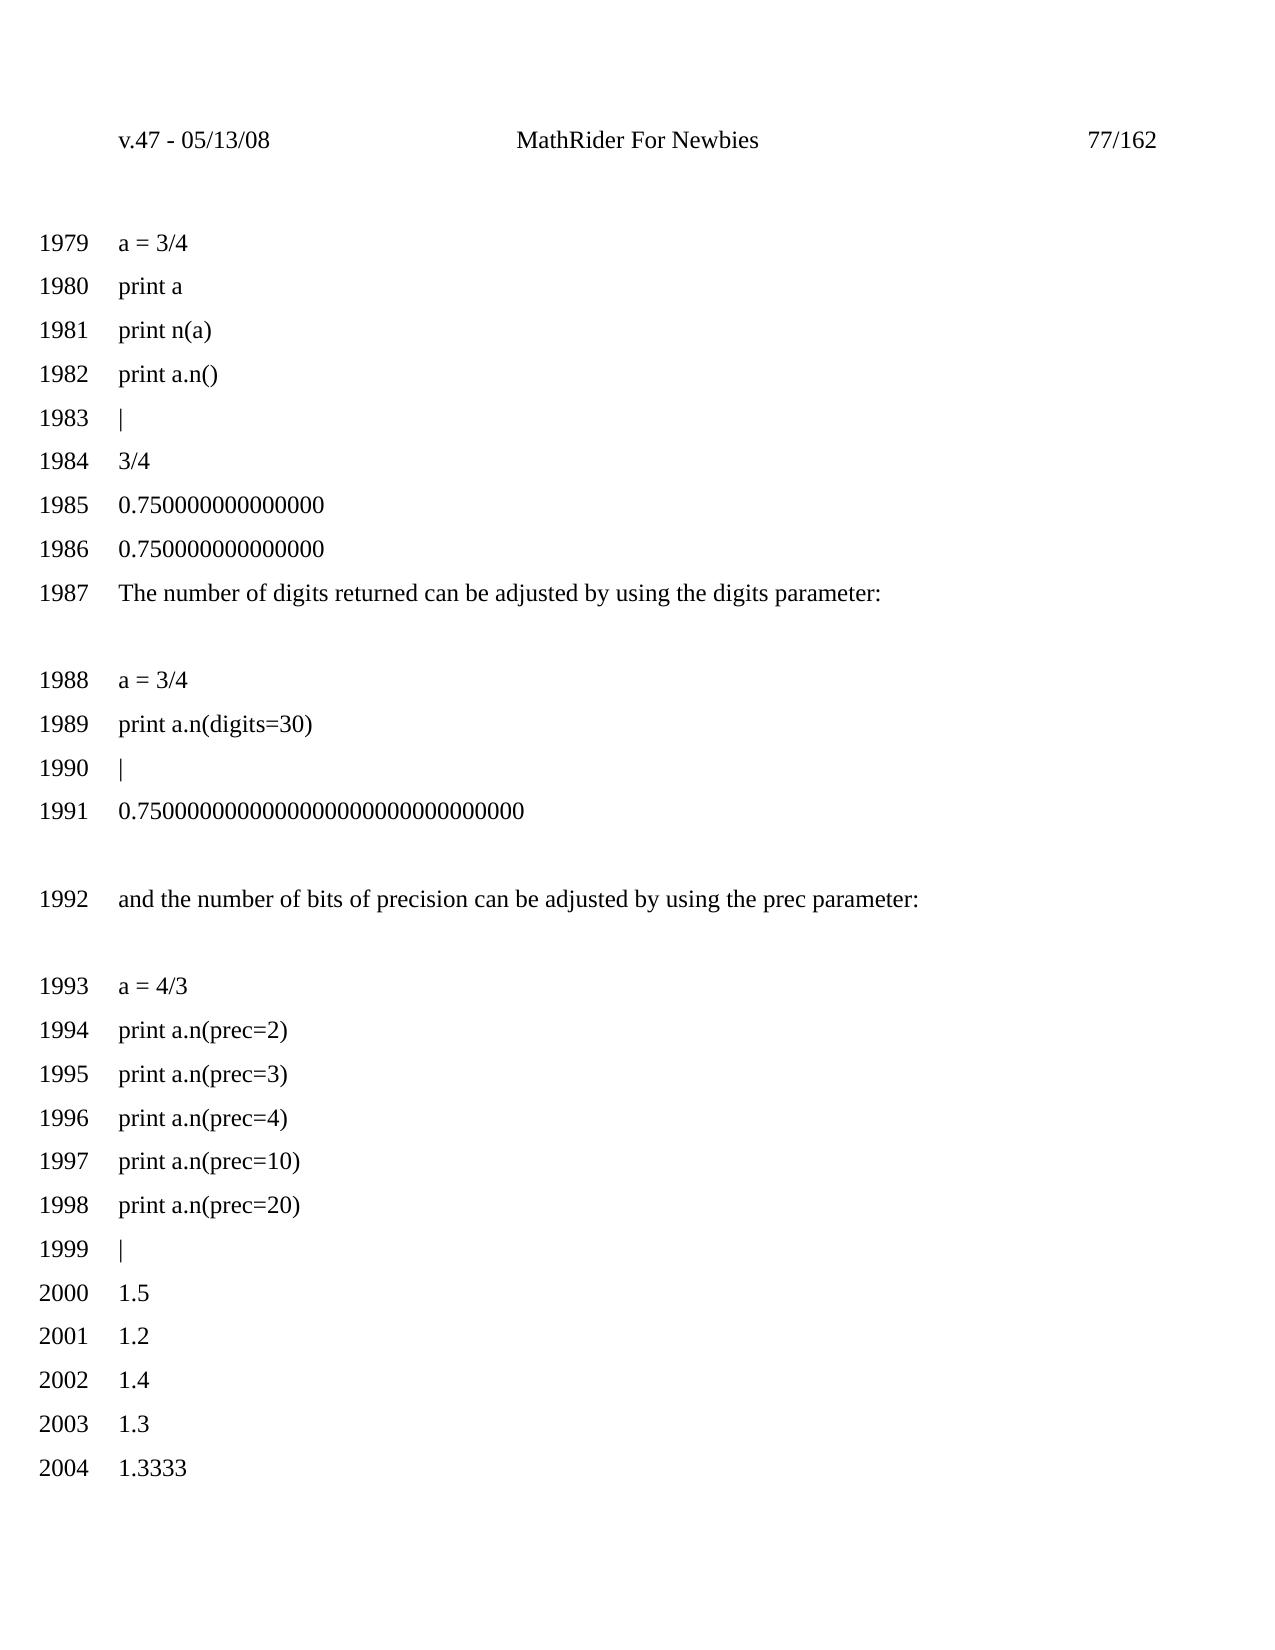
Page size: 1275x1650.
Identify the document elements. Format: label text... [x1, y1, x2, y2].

text 3/4 [118, 446, 1157, 475]
text print a.n(prec=20) [118, 1190, 1157, 1219]
text | [118, 403, 1157, 431]
text a = 3/4 [118, 665, 1157, 694]
text print a.n() [118, 359, 1157, 388]
text print a.n(prec=2) [118, 1015, 1157, 1044]
text 1.3 [118, 1409, 1157, 1438]
text print a [118, 271, 1157, 300]
text 1.3333 [118, 1453, 1157, 1481]
text | [118, 753, 1157, 781]
text 0.7500000000000000000000000000000 [118, 796, 1157, 825]
text 0.750000000000000 [118, 534, 1157, 563]
text print n(a) [118, 315, 1157, 344]
text print a.n(prec=10) [118, 1146, 1157, 1175]
text The number of digits returned can be adjusted by using the digits parameter: [118, 578, 1157, 606]
text a = 3/4 [118, 228, 1157, 256]
text print a.n(prec=4) [118, 1103, 1157, 1131]
text and the number of bits of precision can be adjusted by using the prec parameter: [118, 884, 1157, 913]
text 1.4 [118, 1365, 1157, 1394]
text 1.5 [118, 1278, 1157, 1306]
text 0.750000000000000 [118, 490, 1157, 519]
text print a.n(digits=30) [118, 709, 1157, 738]
text 1.2 [118, 1321, 1157, 1350]
text a = 4/3 [118, 971, 1157, 1000]
text | [118, 1234, 1157, 1263]
text print a.n(prec=3) [118, 1059, 1157, 1088]
